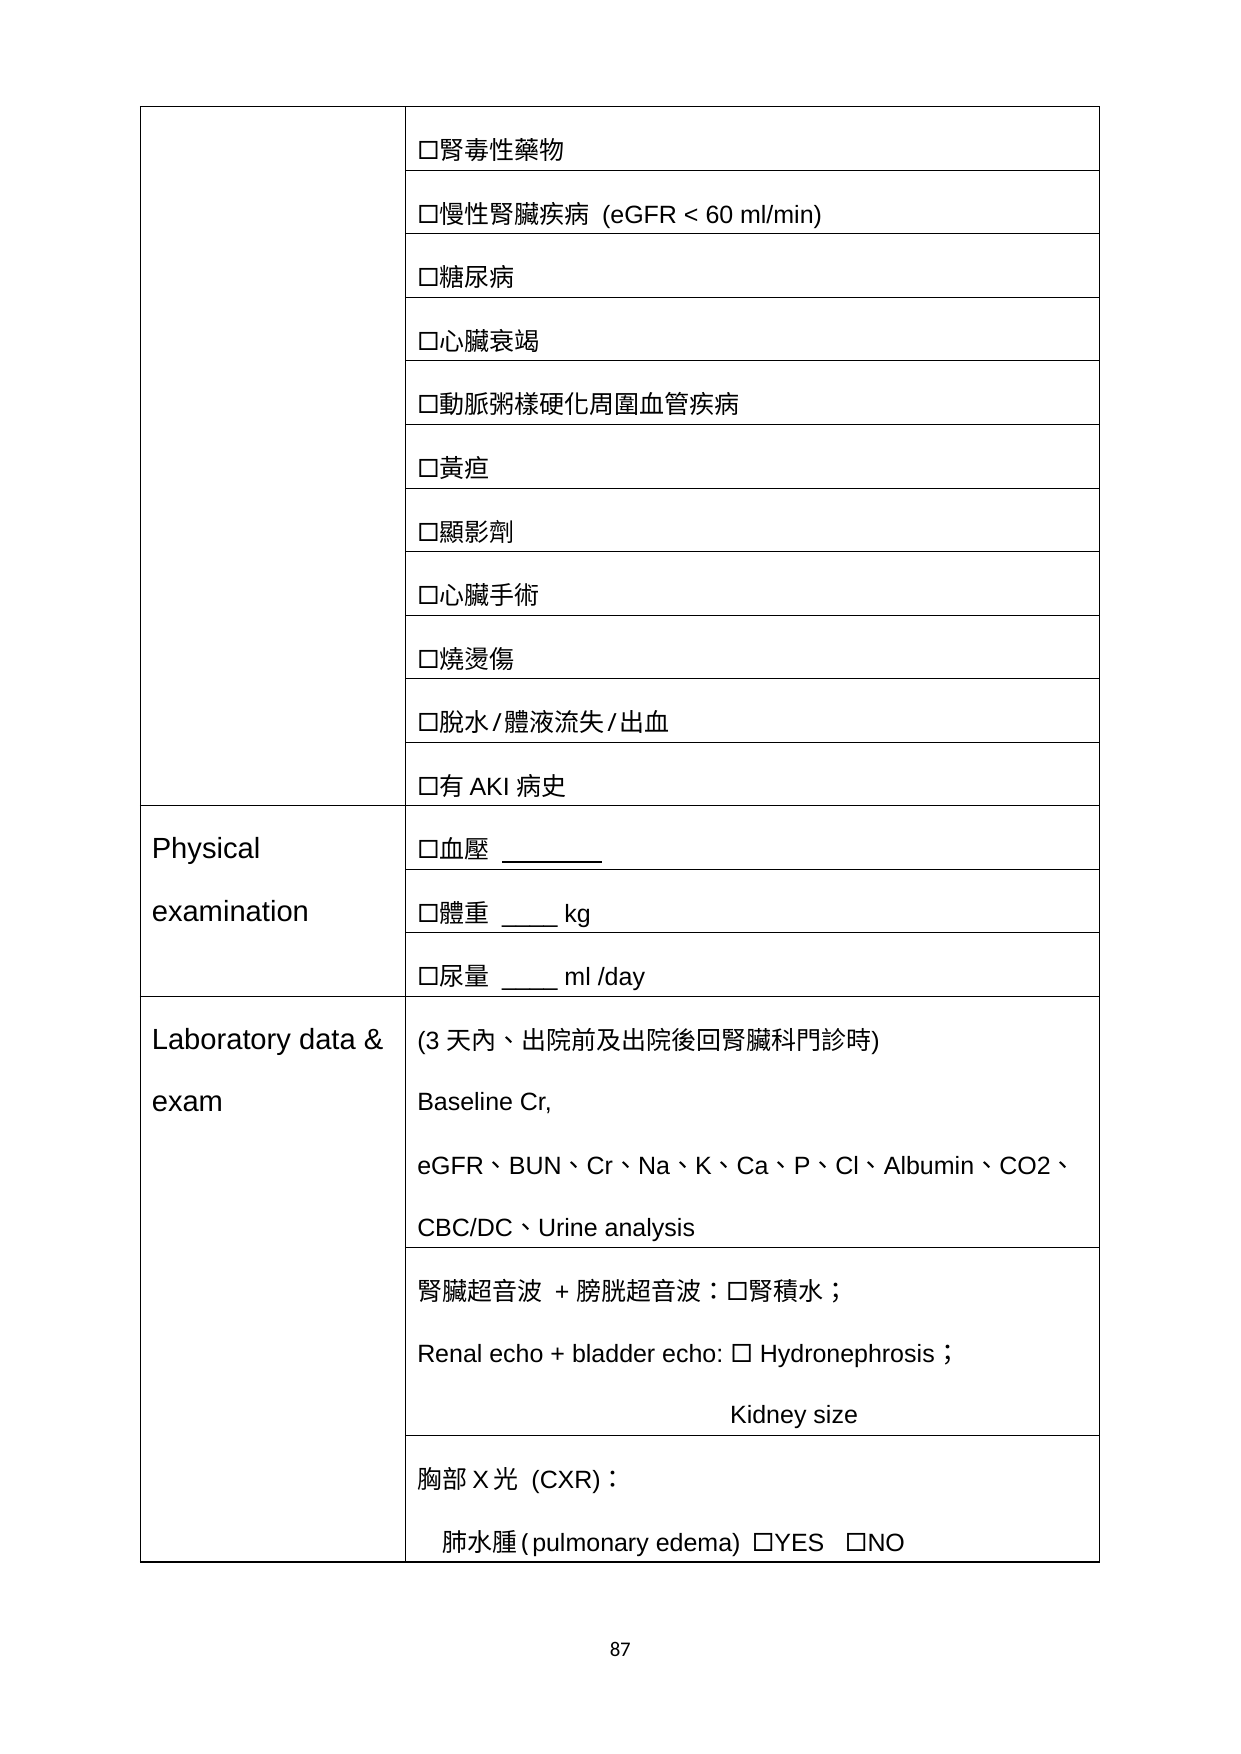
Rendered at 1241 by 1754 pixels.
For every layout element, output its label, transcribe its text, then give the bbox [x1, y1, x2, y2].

table_cell 血壓 [406, 806, 1099, 869]
table_cell 黃疸 [406, 425, 1099, 487]
table_cell 顯影劑 [406, 489, 1099, 551]
table_cell 腎臟超音波 + 膀胱超音波：腎積水； Renal echo + bladder echo:  Hydronephrosis； Kidney size [406, 1248, 1099, 1435]
table_cell 燒燙傷 [406, 616, 1099, 678]
table_cell 脫水/體液流失/出血 [406, 679, 1099, 742]
table_header [141, 107, 405, 805]
table_cell 尿量 ____ ml /day [406, 933, 1099, 996]
table_cell Physical examination [141, 806, 405, 996]
table_cell 體重 ____ kg [406, 870, 1099, 932]
table_cell 有AKI 病史 [406, 743, 1099, 805]
table_cell 胸部X光 (CXR)： 肺水腫(pulmonary edema) YES NO [406, 1436, 1099, 1561]
table_cell 動脈粥樣硬化周圍血管疾病 [406, 361, 1099, 424]
table_cell 心臟手術 [406, 552, 1099, 614]
table_cell 腎毒性藥物 [406, 107, 1099, 170]
table_cell 慢性腎臟疾病 (eGFR < 60 ml/min) [406, 171, 1099, 233]
table_cell 心臟衰竭 [406, 298, 1099, 360]
table_cell (3 天內、出院前及出院後回腎臟科門診時) Baseline Cr, eGFR、BUN、Cr、Na、K、Ca、P、Cl、Albumin、CO2、CBC/DC、Urine analysis [406, 997, 1099, 1247]
table_cell 糖尿病 [406, 234, 1099, 297]
table_cell Laboratory data & exam [141, 997, 405, 1561]
